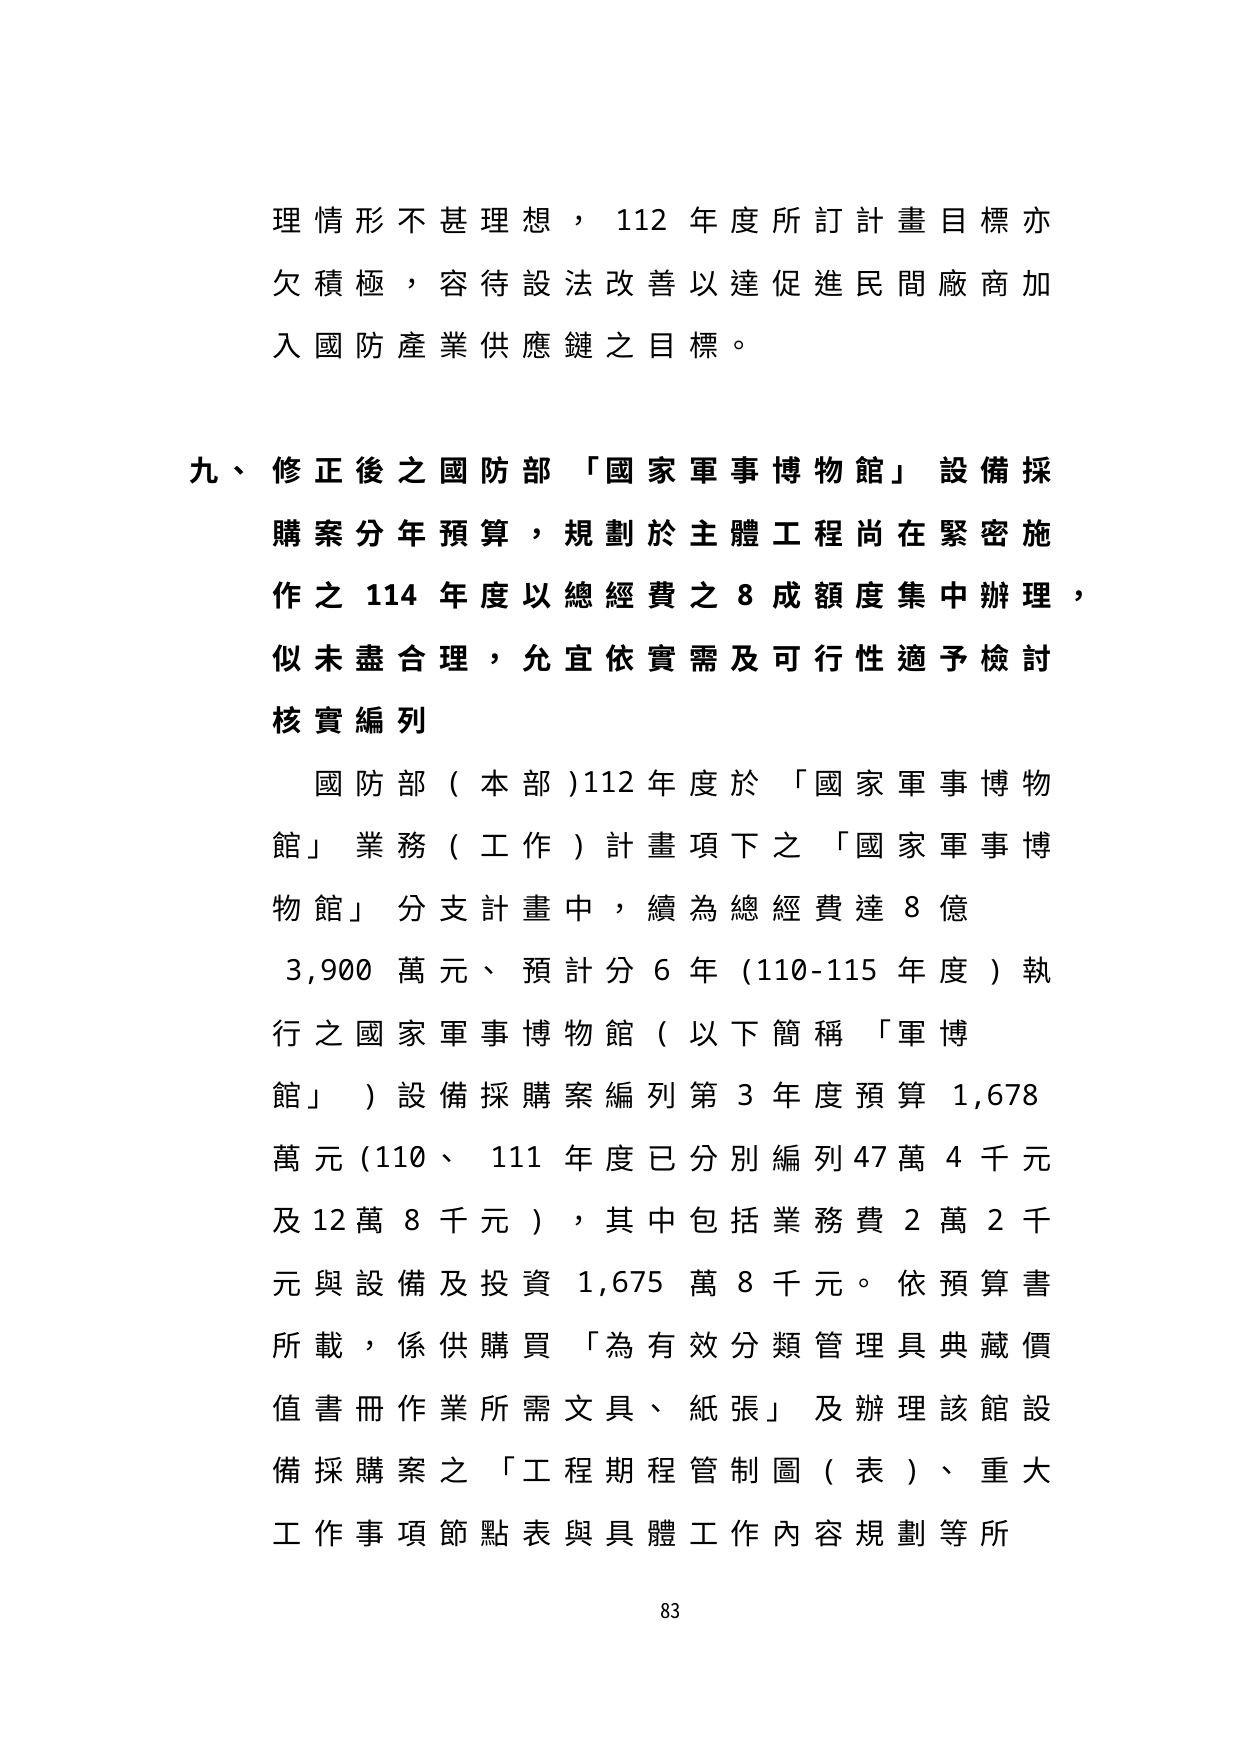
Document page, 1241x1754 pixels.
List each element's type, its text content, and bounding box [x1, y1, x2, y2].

text 國防部(本部)112年度於「國家軍事博物館」業務(工作)計畫項下之「國家軍事博物館」分支計畫中，續為總經費達8億3,900萬元、預計分6年(110-115年度)執行之國家軍事博物館(以下簡稱「軍博館」)設備採購案編列第3年度預算1,678萬元(110、111年度已分別編列47萬4千元及12萬8千元)，其中包括業務費2萬2千元與設備及投資1,675萬8千元。依預算書所載，係供購買「為有效分類管理具典藏價值書冊作業所需文具、紙張」及辦理該館設備採購案之「工程期程管制圖(表)、重大工作事項節點表與具體工作內容規劃等所 [242, 740, 1058, 1552]
text 九、修正後之國防部「國家軍事博物館」設備採購案分年預算，規劃於主體工程尚在緊密施作之114年度以總經費之8成額度集中辦理，似未盡合理，允宜依實需及可行性適予檢討核實編列 [183, 427, 1058, 740]
text 理情形不甚理想，112年度所訂計畫目標亦欠積極，容待設法改善以達促進民間廠商加入國防產業供應鏈之目標。 [242, 177, 1058, 365]
